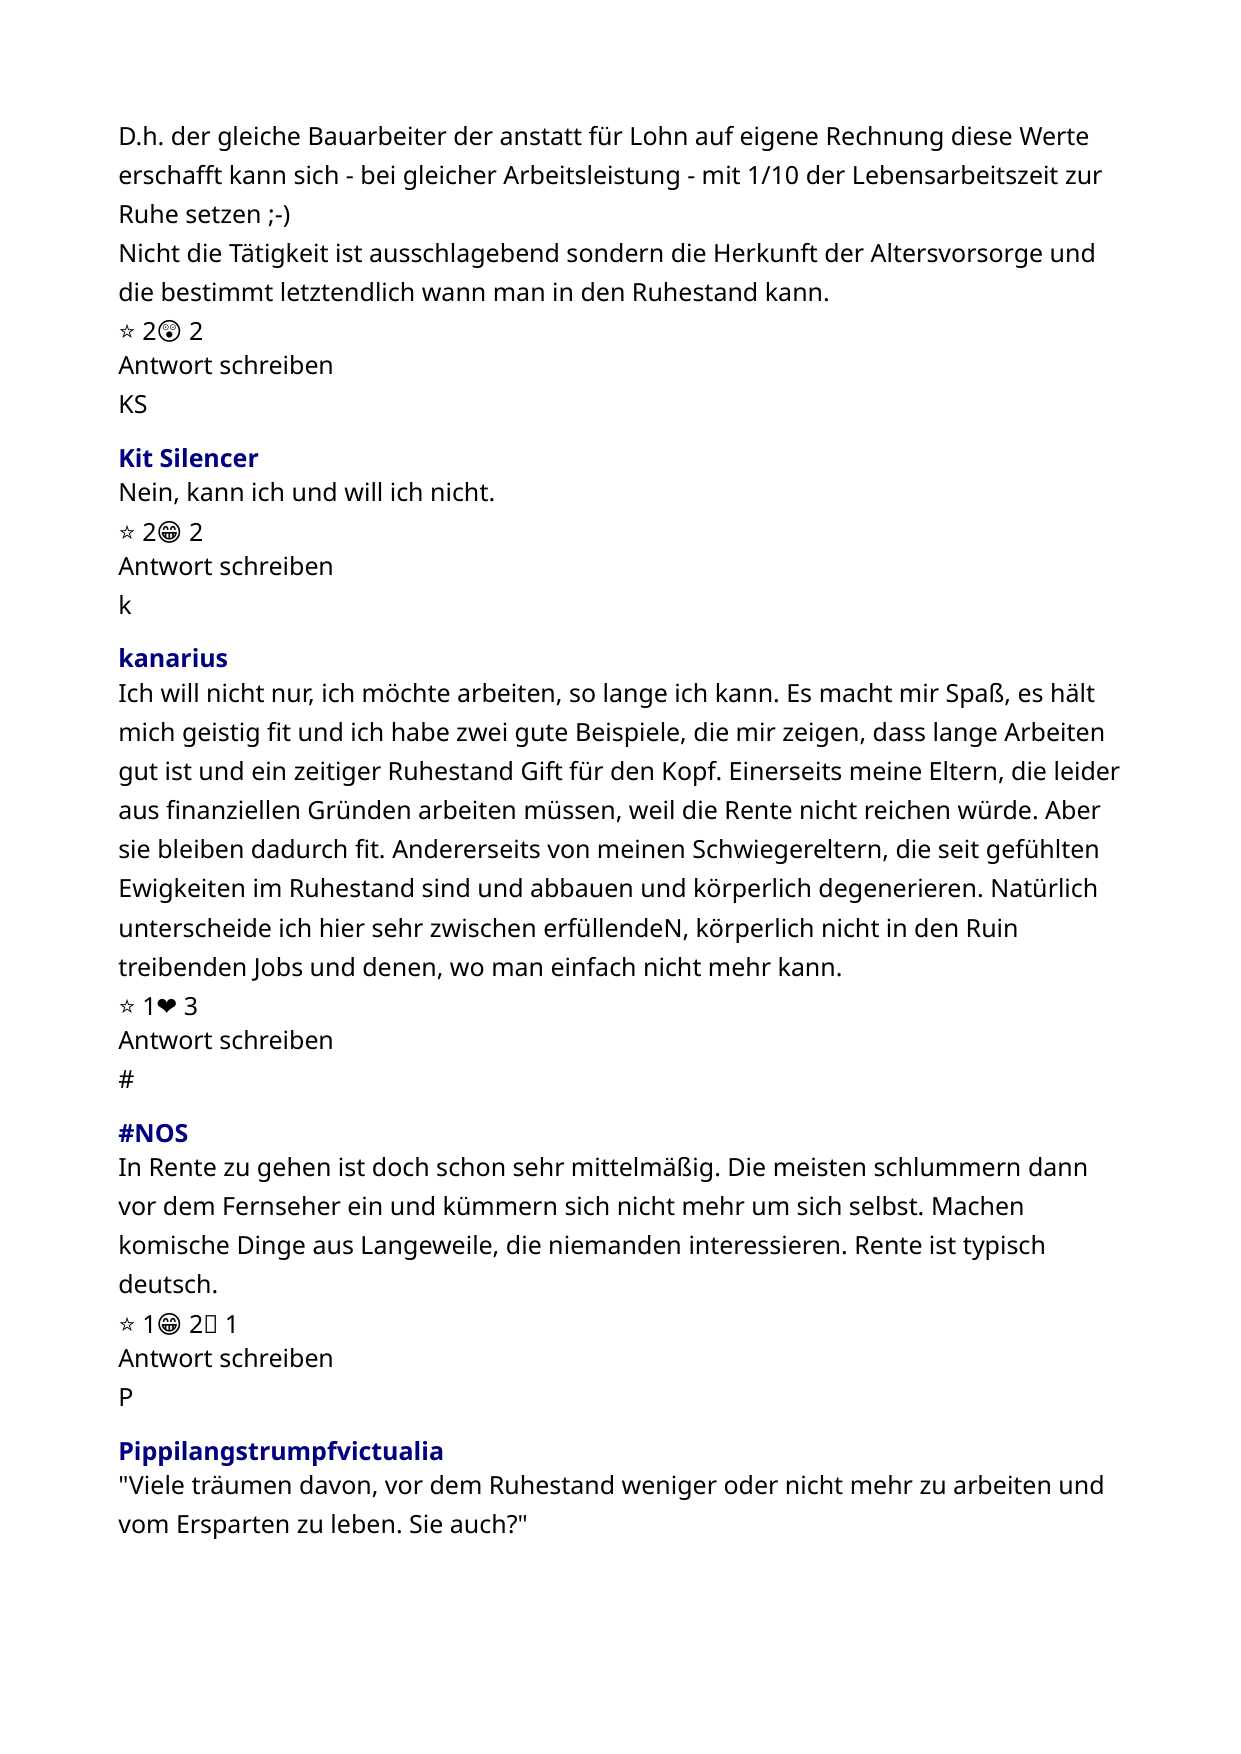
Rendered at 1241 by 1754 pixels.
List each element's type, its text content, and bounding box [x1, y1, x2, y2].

text Antwort schreiben [118, 1340, 1122, 1374]
text Ich will nicht nur, ich möchte arbeiten, so lange ich kann. Es macht mir Spaß, es hält mich geistig fit und ich habe zwei gute Beispiele, die mir zeigen, dass lange Arbeiten gut ist und ein zeitiger Ruhestand Gift für den Kopf. Einerseits meine Eltern, die leider aus finanziellen Gründen arbeiten müssen, weil die Rente nicht reichen würde. Aber sie bleiben dadurch fit. Andererseits von meinen Schwiegereltern, die seit gefühlten Ewigkeiten im Ruhestand sind und abbauen und körperlich degenerieren. Natürlich unterscheide ich hier sehr zwischen erfüllendeN, körperlich nicht in den Ruin treibenden Jobs und denen, wo man einfach nicht mehr kann. [118, 675, 1122, 983]
subtitle Kit Silencer [118, 441, 1122, 475]
subtitle Pippilangstrumpfvictualia [118, 1433, 1122, 1467]
text ⭐️ 2😲 2 [118, 314, 1122, 348]
text ⭐️ 2😁 2 [118, 514, 1122, 548]
text ⭐️ 1😁 2🤨 1 [118, 1306, 1122, 1340]
text Nein, kann ich und will ich nicht. [118, 475, 1122, 509]
text ⭐️ 1❤️ 3 [118, 988, 1122, 1023]
text P [118, 1379, 1122, 1413]
text Antwort schreiben [118, 1023, 1122, 1057]
text KS [118, 387, 1122, 421]
text Antwort schreiben [118, 548, 1122, 582]
text "Viele träumen davon, vor dem Ruhestand weniger oder nicht mehr zu arbeiten und vom Ersparten zu leben. Sie auch?" [118, 1467, 1122, 1541]
text k [118, 587, 1122, 621]
text # [118, 1062, 1122, 1096]
text Nicht die Tätigkeit ist ausschlagebend sondern die Herkunft der Altersvorsorge und die bestimmt letztendlich wann man in den Ruhestand kann. [118, 236, 1122, 309]
text In Rente zu gehen ist doch schon sehr mittelmäßig. Die meisten schlummern dann vor dem Fernseher ein und kümmern sich nicht mehr um sich selbst. Machen komische Dinge aus Langeweile, die niemanden interessieren. Rente ist typisch deutsch. [118, 1149, 1122, 1301]
subtitle #NOS [118, 1116, 1122, 1149]
text Antwort schreiben [118, 348, 1122, 382]
text D.h. der gleiche Bauarbeiter der anstatt für Lohn auf eigene Rechnung diese Werte erschafft kann sich - bei gleicher Arbeitsleistung - mit 1/10 der Lebensarbeitszeit zur Ruhe setzen ;-) [118, 118, 1122, 231]
subtitle kanarius [118, 641, 1122, 675]
